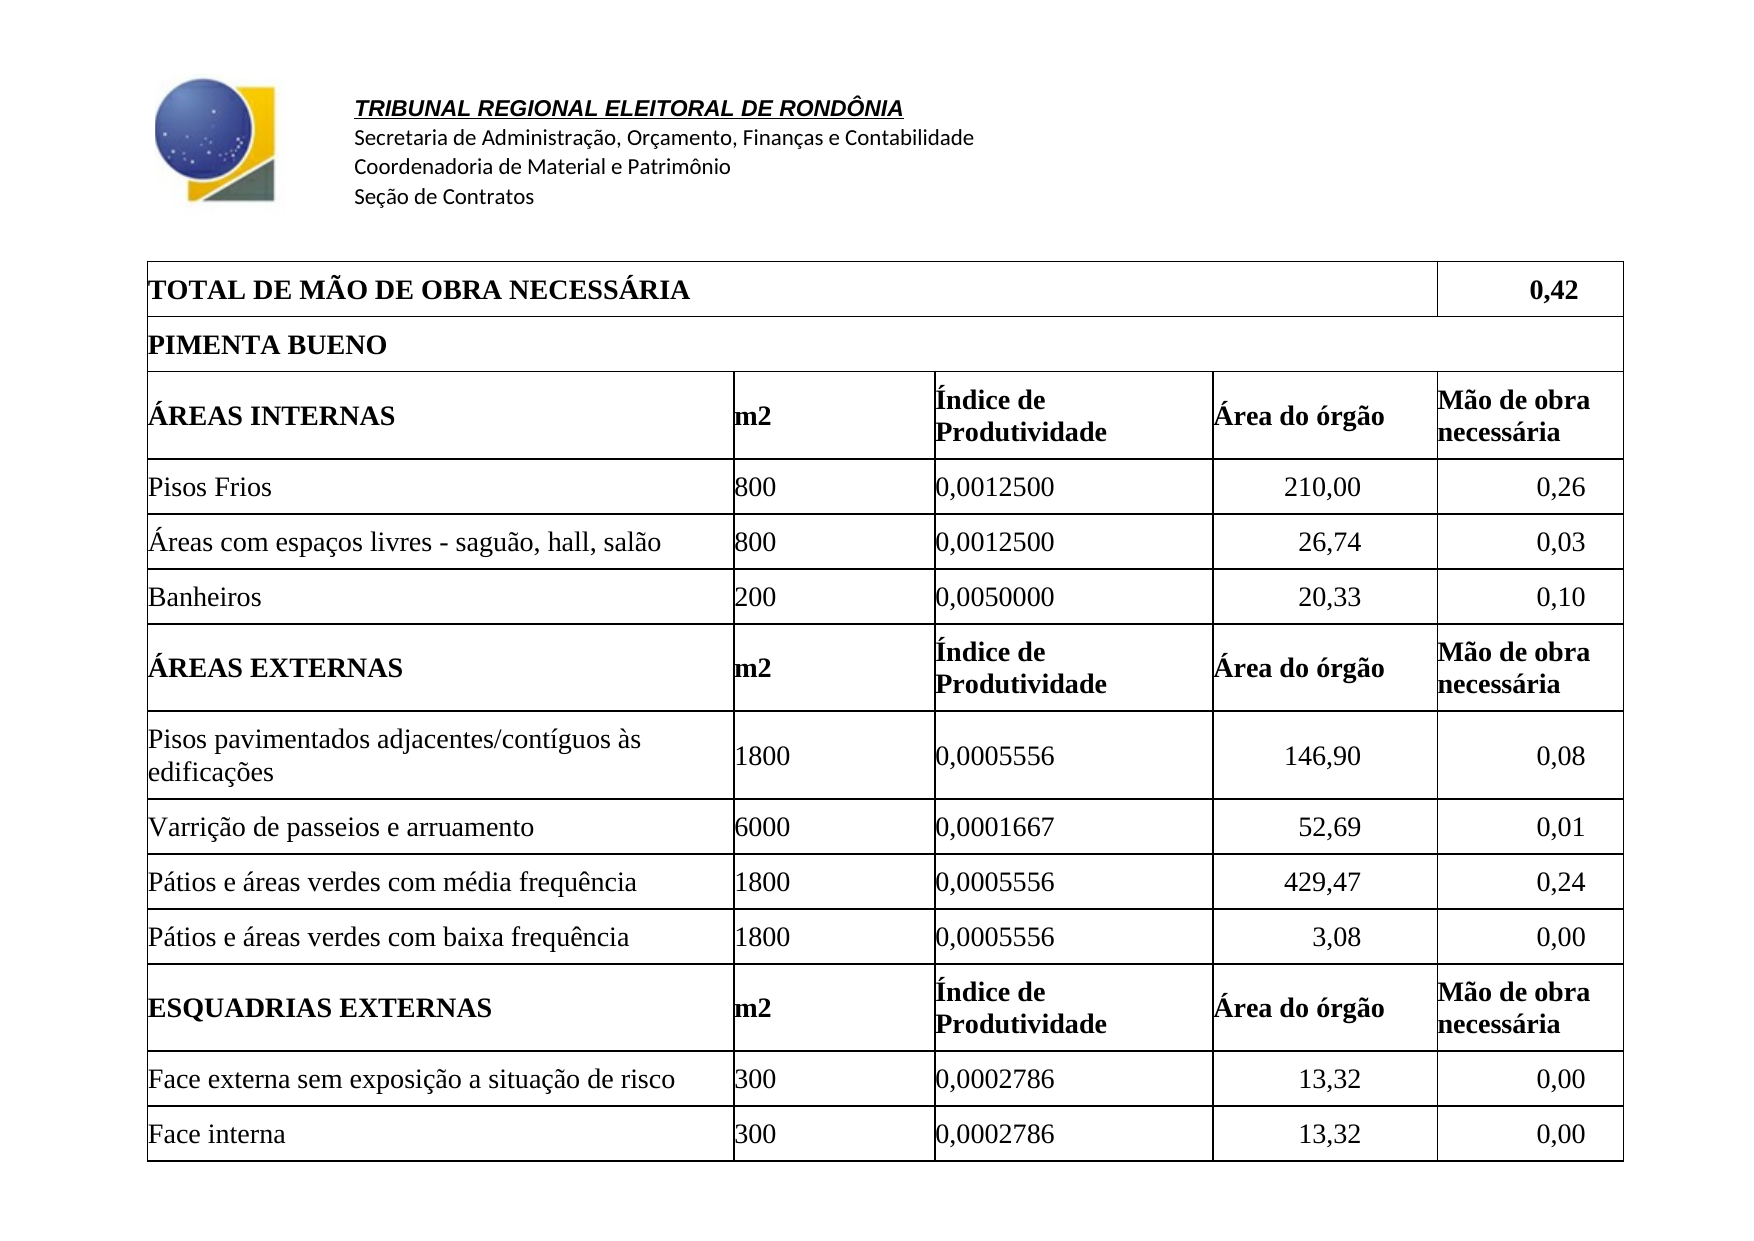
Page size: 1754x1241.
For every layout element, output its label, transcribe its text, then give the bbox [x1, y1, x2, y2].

table_cell 200 [735, 570, 934, 623]
table_cell 26,74 [1214, 515, 1437, 568]
table_cell ESQUADRIAS EXTERNAS [148, 965, 733, 1050]
table_cell Face externa sem exposição a situação de risco [148, 1052, 733, 1105]
table_cell 0,10 [1438, 570, 1623, 623]
table_cell ÁREAS INTERNAS [148, 372, 733, 458]
table_cell Mão de obra necessária [1438, 372, 1623, 458]
table_cell Pátios e áreas verdes com baixa frequência [148, 910, 733, 963]
table_cell 0,08 [1438, 712, 1623, 798]
table_cell Índice de Produtividade [936, 372, 1212, 458]
table_cell 1800 [735, 910, 934, 963]
table_cell Pisos Frios [148, 460, 733, 513]
table_cell 0,03 [1438, 515, 1623, 568]
table_cell Pátios e áreas verdes com média frequência [148, 855, 733, 908]
table_cell 13,32 [1214, 1052, 1437, 1105]
table_cell 0,24 [1438, 855, 1623, 908]
table_cell 1800 [735, 855, 934, 908]
table_cell Área do órgão [1214, 372, 1437, 458]
table_cell 0,0005556 [936, 910, 1212, 963]
table_cell 0,0002786 [936, 1107, 1212, 1160]
table_cell Pisos pavimentados adjacentes/contíguos às edificações [148, 712, 733, 798]
table_cell Índice de Produtividade [936, 965, 1212, 1050]
table_cell 6000 [735, 800, 934, 853]
table_cell 13,32 [1214, 1107, 1437, 1160]
table_cell 52,69 [1214, 800, 1437, 853]
table_cell Áreas com espaços livres - saguão, hall, salão [148, 515, 733, 568]
table_cell 800 [735, 460, 934, 513]
table_cell Mão de obra necessária [1438, 965, 1623, 1050]
table_cell m2 [735, 372, 934, 458]
table_cell 0,0012500 [936, 460, 1212, 513]
table_cell 1800 [735, 712, 934, 798]
table_cell 0,0050000 [936, 570, 1212, 623]
table_cell 146,90 [1214, 712, 1437, 798]
table_cell PIMENTA BUENO [148, 317, 1623, 371]
table_cell Índice de Produtividade [936, 625, 1212, 710]
table_cell 20,33 [1214, 570, 1437, 623]
table_cell Área do órgão [1214, 965, 1437, 1050]
table_cell 0,0005556 [936, 855, 1212, 908]
table_cell 0,0012500 [936, 515, 1212, 568]
table_cell m2 [735, 625, 934, 710]
table_cell 0,00 [1438, 1052, 1623, 1105]
table_cell 0,0005556 [936, 712, 1212, 798]
table_cell 3,08 [1214, 910, 1437, 963]
table_cell 0,42 [1438, 262, 1623, 316]
table_cell 0,00 [1438, 1107, 1623, 1160]
table_cell Face interna [148, 1107, 733, 1160]
table_cell 0,0002786 [936, 1052, 1212, 1105]
table_cell m2 [735, 965, 934, 1050]
table_cell Área do órgão [1214, 625, 1437, 710]
table_cell 210,00 [1214, 460, 1437, 513]
table_cell 800 [735, 515, 934, 568]
table_cell 0,26 [1438, 460, 1623, 513]
table_cell 0,00 [1438, 910, 1623, 963]
table_cell 300 [735, 1107, 934, 1160]
table_cell 300 [735, 1052, 934, 1105]
table_cell Mão de obra necessária [1438, 625, 1623, 710]
table_cell TOTAL DE MÃO DE OBRA NECESSÁRIA [148, 262, 1437, 316]
table_cell ÁREAS EXTERNAS [148, 625, 733, 710]
table_cell 429,47 [1214, 855, 1437, 908]
table_cell Varrição de passeios e arruamento [148, 800, 733, 853]
table_cell 0,01 [1438, 800, 1623, 853]
table_cell Banheiros [148, 570, 733, 623]
table_cell 0,0001667 [936, 800, 1212, 853]
